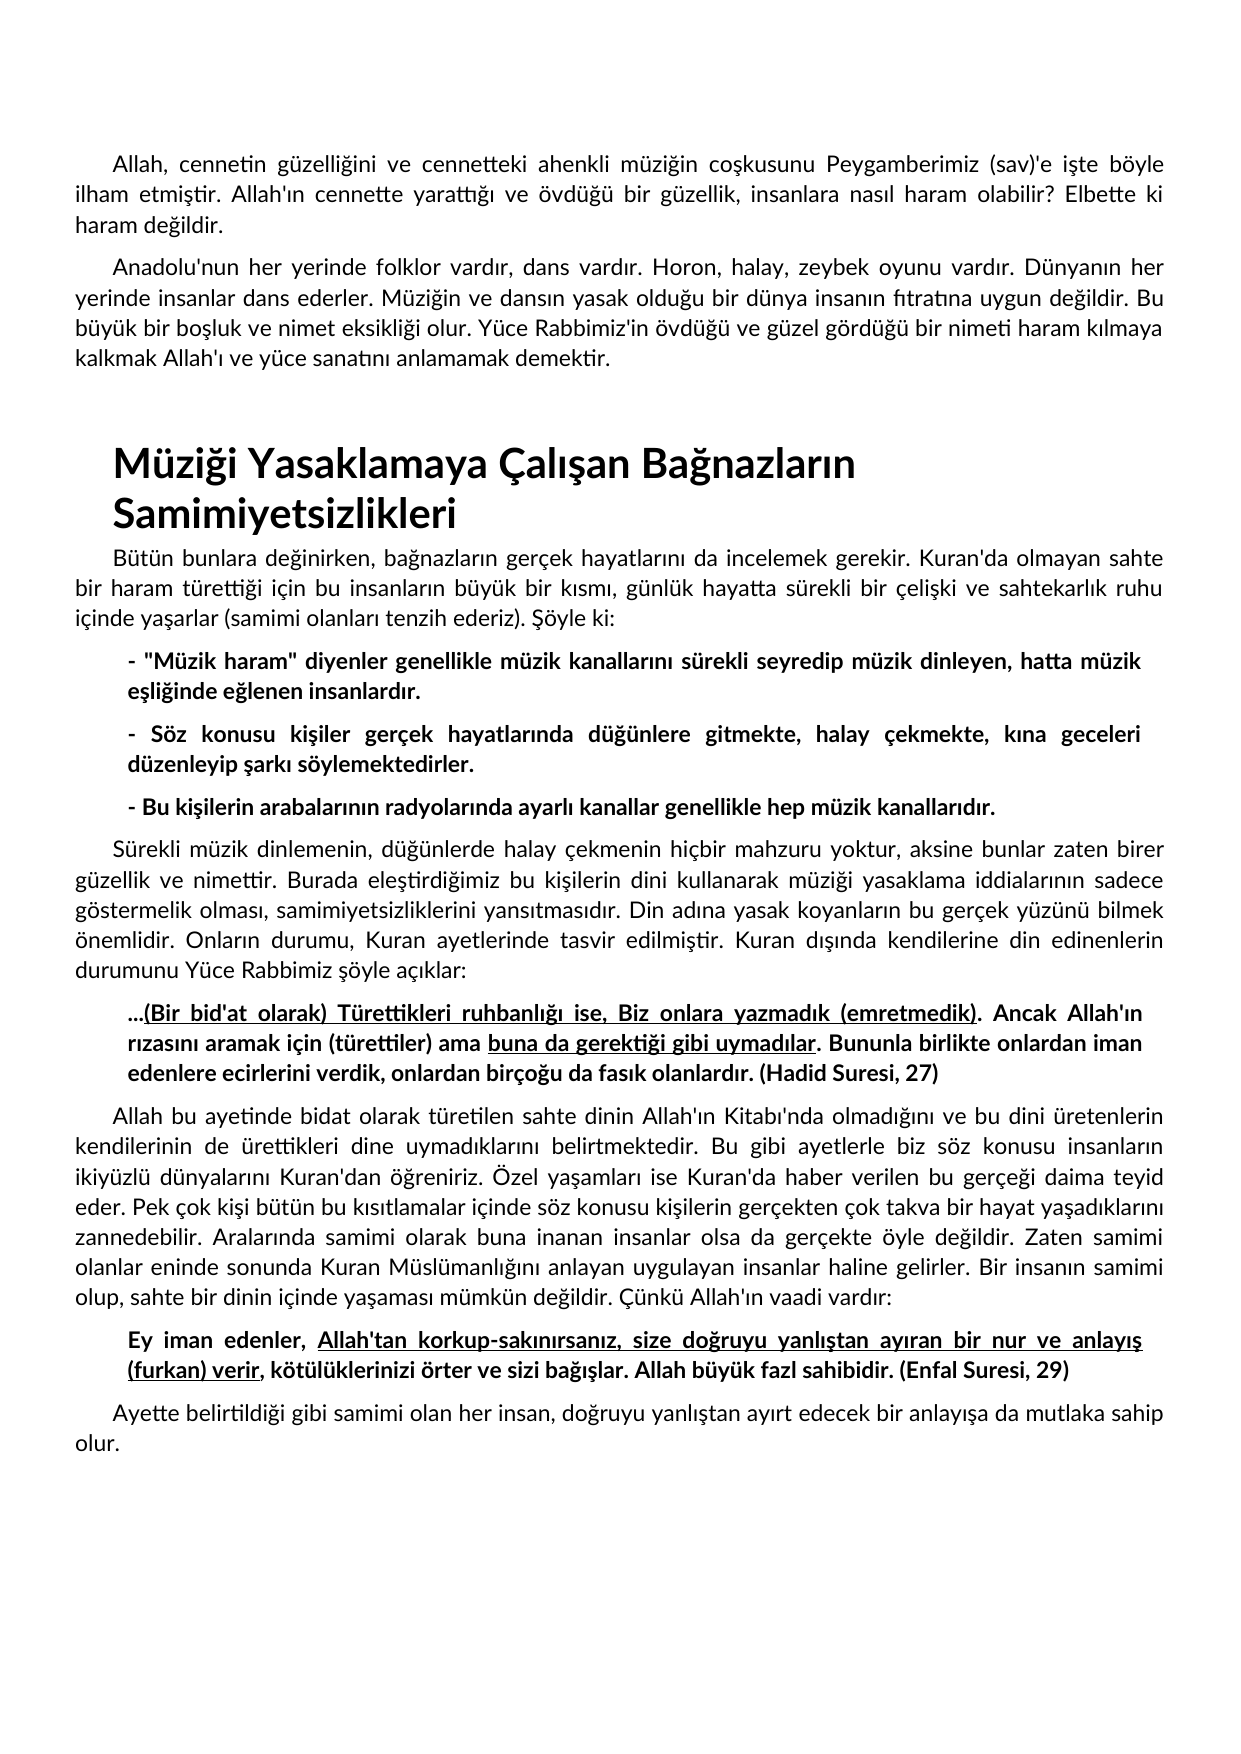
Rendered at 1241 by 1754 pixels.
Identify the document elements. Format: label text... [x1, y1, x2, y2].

text Ayette belirtildiği gibi samimi olan her insan, doğruyu yanlıştan ayırt edecek bir anlayışa da mutlaka sahip olur. [75, 1399, 1165, 1457]
text - Bu kişilerin arabalarının radyolarında ayarlı kanallar genellikle hep müzik kanallarıdır. [127, 793, 1143, 820]
subtitle Müziği Yasaklamaya Çalışan Bağnazların Samimiyetsizlikleri [112, 437, 1165, 537]
text Allah bu ayetinde bidat olarak türetilen sahte dinin Allah'ın Kitabı'nda olmadığını ve bu dini üretenlerin kendilerinin de ürettikleri dine uymadıklarını belirtmektedir. Bu gibi ayetlerle biz söz konusu insanların ikiyüzlü dünyalarını Kuran'dan öğreniriz. Özel yaşamları ise Kuran'da haber verilen bu gerçeği daima teyid eder. Pek çok kişi bütün bu kısıtlamalar içinde söz konusu kişilerin gerçekten çok takva bir hayat yaşadıklarını zannedebilir. Aralarında samimi olarak buna inanan insanlar olsa da gerçekte öyle değildir. Zaten samimi olanlar eninde sonunda Kuran Müslümanlığını anlayan uygulayan insanlar haline gelirler. Bir insanın samimi olup, sahte bir dinin içinde yaşaması mümkün değildir. Çünkü Allah'ın vaadi vardır: [75, 1102, 1165, 1311]
text Anadolu'nun her yerinde folklor vardır, dans vardır. Horon, halay, zeybek oyunu vardır. Dünyanın her yerinde insanlar dans ederler. Müziğin ve dansın yasak olduğu bir dünya insanın fıtratına uygun değildir. Bu büyük bir boşluk ve nimet eksikliği olur. Yüce Rabbimiz'in övdüğü ve güzel gördüğü bir nimeti haram kılmaya kalkmak Allah'ı ve yüce sanatını anlamamak demektir. [75, 253, 1165, 371]
text - "Müzik haram" diyenler genellikle müzik kanallarını sürekli seyredip müzik dinleyen, hatta müzik eşliğinde eğlenen insanlardır. [127, 647, 1143, 704]
text Bütün bunlara değinirken, bağnazların gerçek hayatlarını da incelemek gerekir. Kuran'da olmayan sahte bir haram türettiği için bu insanların büyük bir kısmı, günlük hayatta sürekli bir çelişki ve sahtekarlık ruhu içinde yaşarlar (samimi olanları tenzih ederiz). Şöyle ki: [75, 544, 1165, 632]
text - Söz konusu kişiler gerçek hayatlarında düğünlere gitmekte, halay çekmekte, kına geceleri düzenleyip şarkı söylemektedirler. [127, 720, 1143, 777]
text Allah, cennetin güzelliğini ve cennetteki ahenkli müziğin coşkusunu Peygamberimiz (sav)'e işte böyle ilham etmiştir. Allah'ın cennette yarattığı ve övdüğü bir güzellik, insanlara nasıl haram olabilir? Elbette ki haram değildir. [75, 150, 1165, 238]
text Sürekli müzik dinlemenin, düğünlerde halay çekmenin hiçbir mahzuru yoktur, aksine bunlar zaten birer güzellik ve nimettir. Burada eleştirdiğimiz bu kişilerin dini kullanarak müziği yasaklama iddialarının sadece göstermelik olması, samimiyetsizliklerini yansıtmasıdır. Din adına yasak koyanların bu gerçek yüzünü bilmek önemlidir. Onların durumu, Kuran ayetlerinde tasvir edilmiştir. Kuran dışında kendilerine din edinenlerin durumunu Yüce Rabbimiz şöyle açıklar: [75, 835, 1165, 984]
text ...(Bir bid'at olarak) Türettikleri ruhbanlığı ise, Biz onlara yazmadık (emretmedik). Ancak Allah'ın rızasını aramak için (türettiler) ama buna da gerektiği gibi uymadılar. Bununla birlikte onlardan iman edenlere ecirlerini verdik, onlardan birçoğu da fasık olanlardır. (Hadid Suresi, 27) [127, 999, 1143, 1087]
text Ey iman edenler, Allah'tan korkup-sakınırsanız, size doğruyu yanlıştan ayıran bir nur ve anlayış (furkan) verir, kötülüklerinizi örter ve sizi bağışlar. Allah büyük fazl sahibidir. (Enfal Suresi, 29) [127, 1326, 1143, 1384]
